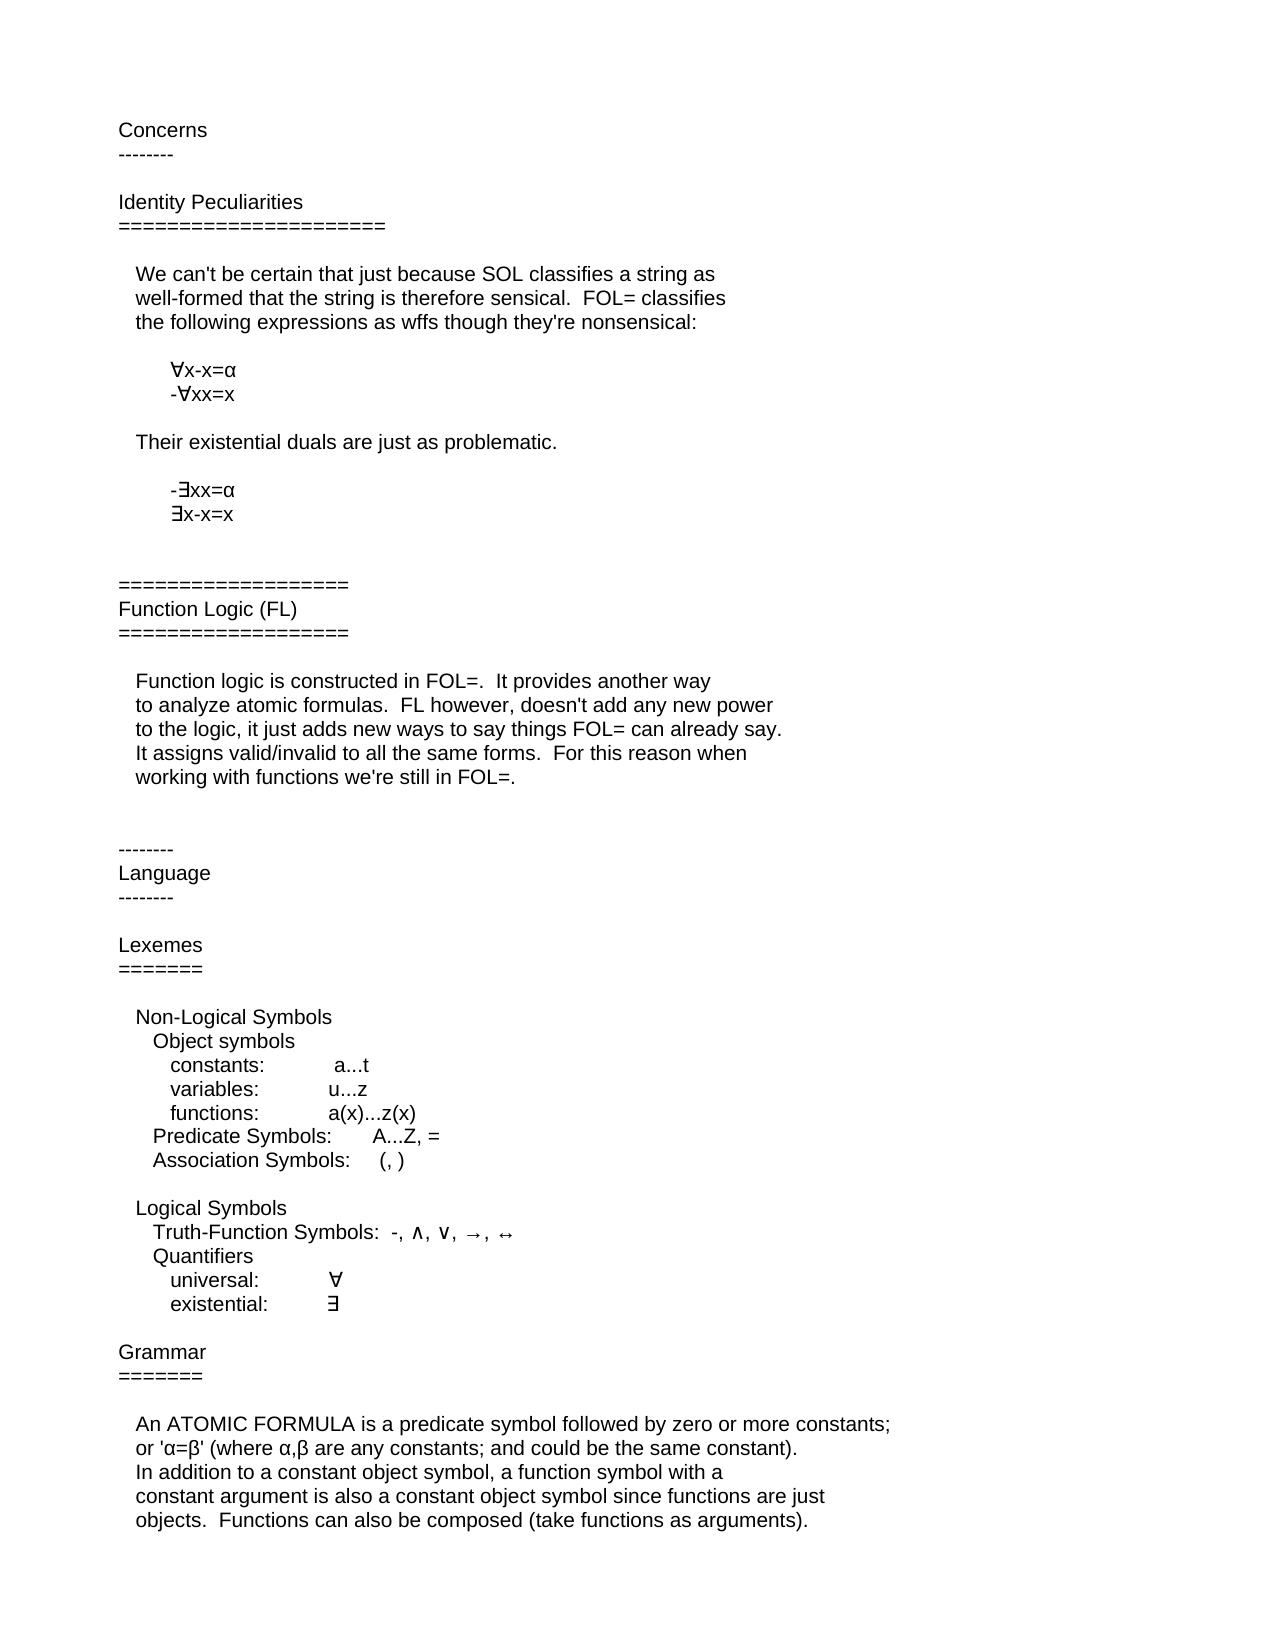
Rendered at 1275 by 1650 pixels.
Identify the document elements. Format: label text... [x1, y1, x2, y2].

text existential: ∃ [118, 1292, 1157, 1316]
text In addition to a constant object symbol, a function symbol with a [118, 1460, 1157, 1484]
text Logical Symbols [118, 1196, 1157, 1220]
text to analyze atomic formulas. FL however, doesn't add any new power [118, 693, 1157, 717]
text variables: u...z [118, 1076, 1157, 1100]
text Function logic is constructed in FOL=. It provides another way [118, 669, 1157, 693]
text We can't be certain that just because SOL classifies a string as [118, 262, 1157, 286]
text Language [118, 861, 1157, 885]
text -∃xx=α [118, 477, 1157, 501]
text It assigns valid/invalid to all the same forms. For this reason when [118, 741, 1157, 765]
text Grammar [118, 1340, 1157, 1364]
text Association Symbols: (, ) [118, 1148, 1157, 1172]
text Non-Logical Symbols [118, 1004, 1157, 1028]
text -------- [118, 885, 1157, 909]
text constants: a...t [118, 1052, 1157, 1076]
text working with functions we're still in FOL=. [118, 765, 1157, 789]
text Quantifiers [118, 1244, 1157, 1268]
text Concerns [118, 118, 1157, 142]
text ======= [118, 1364, 1157, 1388]
text constant argument is also a constant object symbol since functions are just [118, 1484, 1157, 1508]
text -------- [118, 142, 1157, 166]
text =================== [118, 621, 1157, 645]
text well-formed that the string is therefore sensical. FOL= classifies [118, 286, 1157, 310]
text ∃x-x=x [118, 501, 1157, 525]
text -------- [118, 837, 1157, 861]
text Identity Peculiarities [118, 190, 1157, 214]
text =================== [118, 573, 1157, 597]
text to the logic, it just adds new ways to say things FOL= can already say. [118, 717, 1157, 741]
text Object symbols [118, 1028, 1157, 1052]
text Function Logic (FL) [118, 597, 1157, 621]
text functions: a(x)...z(x) [118, 1100, 1157, 1124]
text -∀xx=x [118, 382, 1157, 406]
text universal: ∀ [118, 1268, 1157, 1292]
text ∀x-x=α [118, 358, 1157, 382]
text ======= [118, 957, 1157, 981]
text An ATOMIC FORMULA is a predicate symbol followed by zero or more constants; [118, 1412, 1157, 1436]
text Truth-Function Symbols: -, ∧, ∨, →, ↔ [118, 1220, 1157, 1244]
text the following expressions as wffs though they're nonsensical: [118, 310, 1157, 334]
text ====================== [118, 214, 1157, 238]
text Predicate Symbols: A...Z, = [118, 1124, 1157, 1148]
text Lexemes [118, 933, 1157, 957]
text Their existential duals are just as problematic. [118, 429, 1157, 453]
text objects. Functions can also be composed (take functions as arguments). [118, 1508, 1157, 1532]
text or 'α=β' (where α,β are any constants; and could be the same constant). [118, 1436, 1157, 1460]
